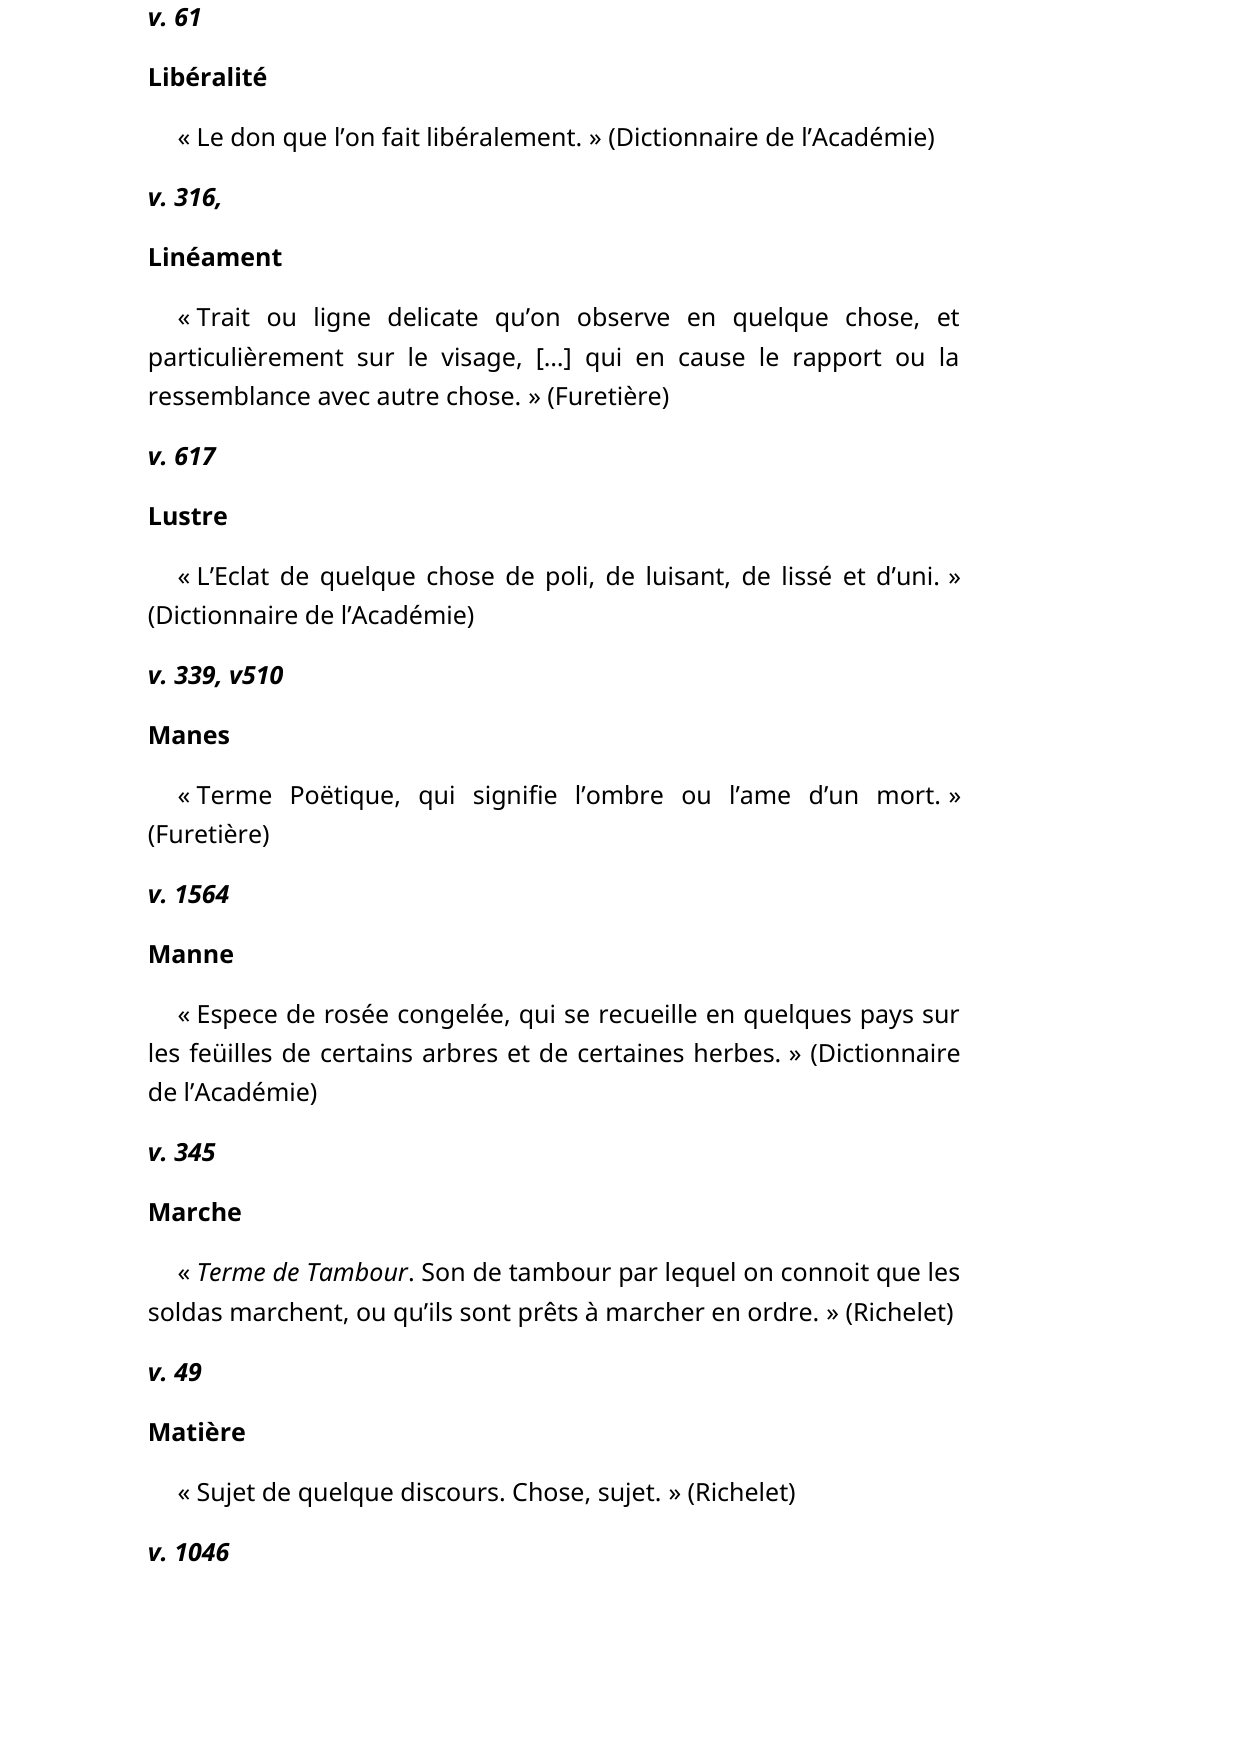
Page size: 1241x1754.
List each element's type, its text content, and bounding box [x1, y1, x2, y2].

text v. 345 [148, 1135, 961, 1169]
text « Trait ou ligne delicate qu’on observe en quelque chose, et particulièrement sur le visage, […] qui en cause le rapport ou la ressemblance avec autre chose. » (Furetière) [148, 300, 961, 412]
text v. 49 [148, 1354, 961, 1388]
text « Le don que l’on fait libéralement. » (Dictionnaire de l’Académie) [148, 120, 961, 154]
text Marche [148, 1195, 961, 1229]
text Matière [148, 1414, 961, 1448]
text v. 1564 [148, 877, 961, 911]
text v. 339, v510 [148, 657, 961, 692]
text Linéament [148, 240, 961, 274]
text Libéralité [148, 60, 961, 94]
text « Sujet de quelque discours. Chose, sujet. » (Richelet) [148, 1474, 961, 1508]
text v. 316, [148, 180, 961, 214]
text « Terme Poëtique, qui signifie l’ombre ou l’ame d’un mort. » (Furetière) [148, 777, 961, 851]
text Lustre [148, 498, 961, 532]
text v. 617 [148, 438, 961, 472]
text « Terme de Tambour. Son de tambour par lequel on connoit que les soldas marchent, ou qu’ils sont prêts à marcher en ordre. » (Richelet) [148, 1255, 961, 1328]
text Manne [148, 937, 961, 971]
text « Espece de rosée congelée, qui se recueille en quelques pays sur les feüilles de certains arbres et de certaines herbes. » (Dictionnaire de l’Académie) [148, 997, 961, 1109]
text v. 61 [148, 0, 961, 34]
text « L’Eclat de quelque chose de poli, de luisant, de lissé et d’uni. » (Dictionnaire de l’Académie) [148, 558, 961, 632]
text v. 1046 [148, 1534, 961, 1568]
text Manes [148, 717, 961, 752]
